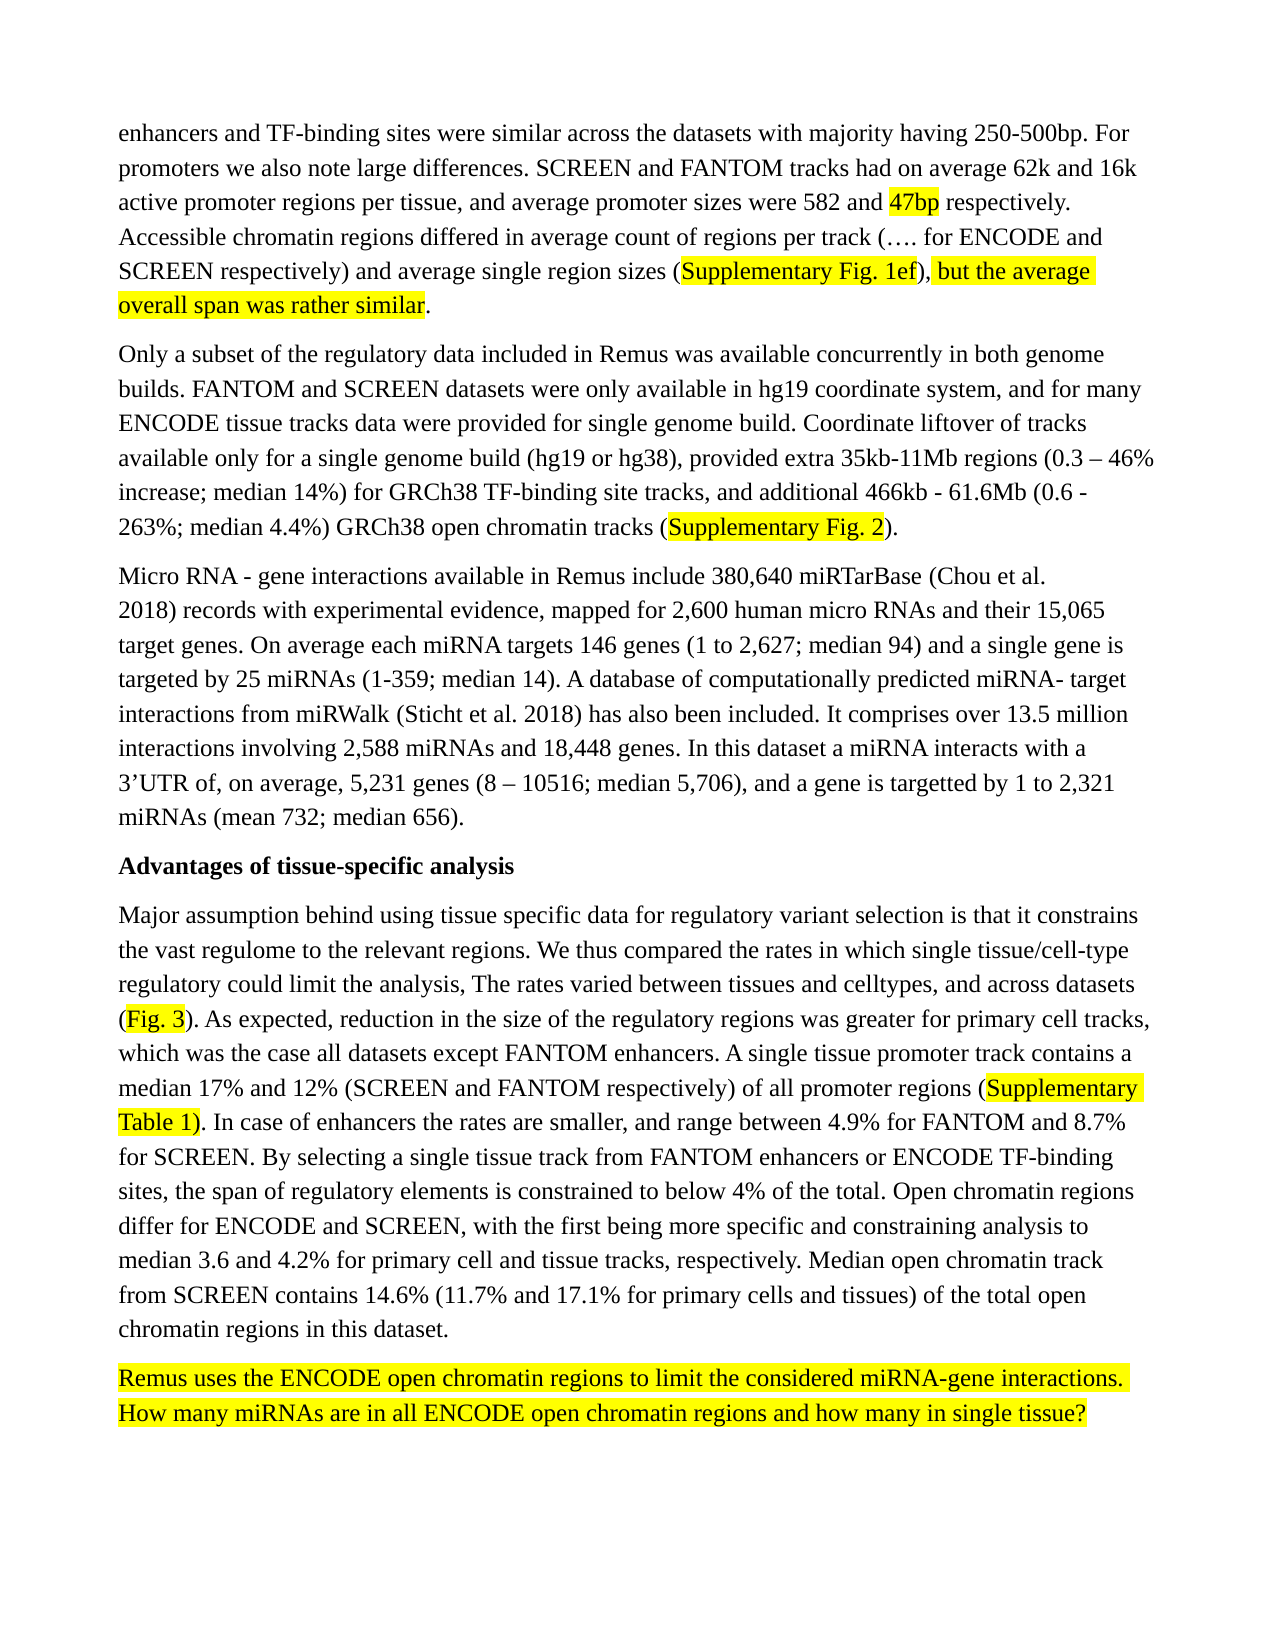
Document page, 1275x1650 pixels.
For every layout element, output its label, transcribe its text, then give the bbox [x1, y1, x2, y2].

text Micro RNA - gene interactions available in Remus include 380,640 miRTarBase (Chou et al. 2018)⁠ records with experimental evidence, mapped for 2,600 human micro RNAs and their 15,065 target genes. On average each miRNA targets 146 genes (1 to 2,627; median 94) and a single gene is targeted by 25 miRNAs (1-359; median 14). A database of computationally predicted miRNA- target interactions from miRWalk (Sticht et al. 2018)⁠ has also been included. It comprises over 13.5 million interactions involving 2,588 miRNAs and 18,448 genes. In this dataset a miRNA interacts with a 3’UTR of, on average, 5,231 genes (8 – 10516; median 5,706), and a gene is targetted by 1 to 2,321 miRNAs (mean 732; median 656). [118, 561, 1157, 831]
text Advantages of tissue-specific analysis [118, 851, 1157, 880]
text enhancers and TF-binding sites were similar across the datasets with majority having 250-500bp. For promoters we also note large differences. SCREEN and FANTOM tracks had on average 62k and 16k active promoter regions per tissue, and average promoter sizes were 582 and 47bp respectively. Accessible chromatin regions differed in average count of regions per track (…. for ENCODE and SCREEN respectively) and average single region sizes (Supplementary Fig. 1ef), but the average overall span was rather similar. [118, 118, 1157, 319]
text Major assumption behind using tissue specific data for regulatory variant selection is that it constrains the vast regulome to the relevant regions. We thus compared the rates in which single tissue/cell-type regulatory could limit the analysis, The rates varied between tissues and celltypes, and across datasets (Fig. 3). As expected, reduction in the size of the regulatory regions was greater for primary cell tracks, which was the case all datasets except FANTOM enhancers. A single tissue promoter track contains a median 17% and 12% (SCREEN and FANTOM respectively) of all promoter regions (Supplementary Table 1). In case of enhancers the rates are smaller, and range between 4.9% for FANTOM and 8.7% for SCREEN. By selecting a single tissue track from FANTOM enhancers or ENCODE TF-binding sites, the span of regulatory elements is constrained to below 4% of the total. Open chromatin regions differ for ENCODE and SCREEN, with the first being more specific and constraining analysis to median 3.6 and 4.2% for primary cell and tissue tracks, respectively. Median open chromatin track from SCREEN contains 14.6% (11.7% and 17.1% for primary cells and tissues) of the total open chromatin regions in this dataset. [118, 901, 1157, 1343]
text Remus uses the ENCODE open chromatin regions to limit the considered miRNA-gene interactions. How many miRNAs are in all ENCODE open chromatin regions and how many in single tissue? [118, 1363, 1157, 1427]
text Only a subset of the regulatory data included in Remus was available concurrently in both genome builds. FANTOM and SCREEN datasets were only available in hg19 coordinate system, and for many ENCODE tissue tracks data were provided for single genome build. Coordinate liftover of tracks available only for a single genome build (hg19 or hg38), provided extra 35kb-11Mb regions (0.3 – 46% increase; median 14%) for GRCh38 TF-binding site tracks, and additional 466kb - 61.6Mb (0.6 - 263%; median 4.4%) GRCh38 open chromatin tracks (Supplementary Fig. 2). [118, 339, 1157, 541]
